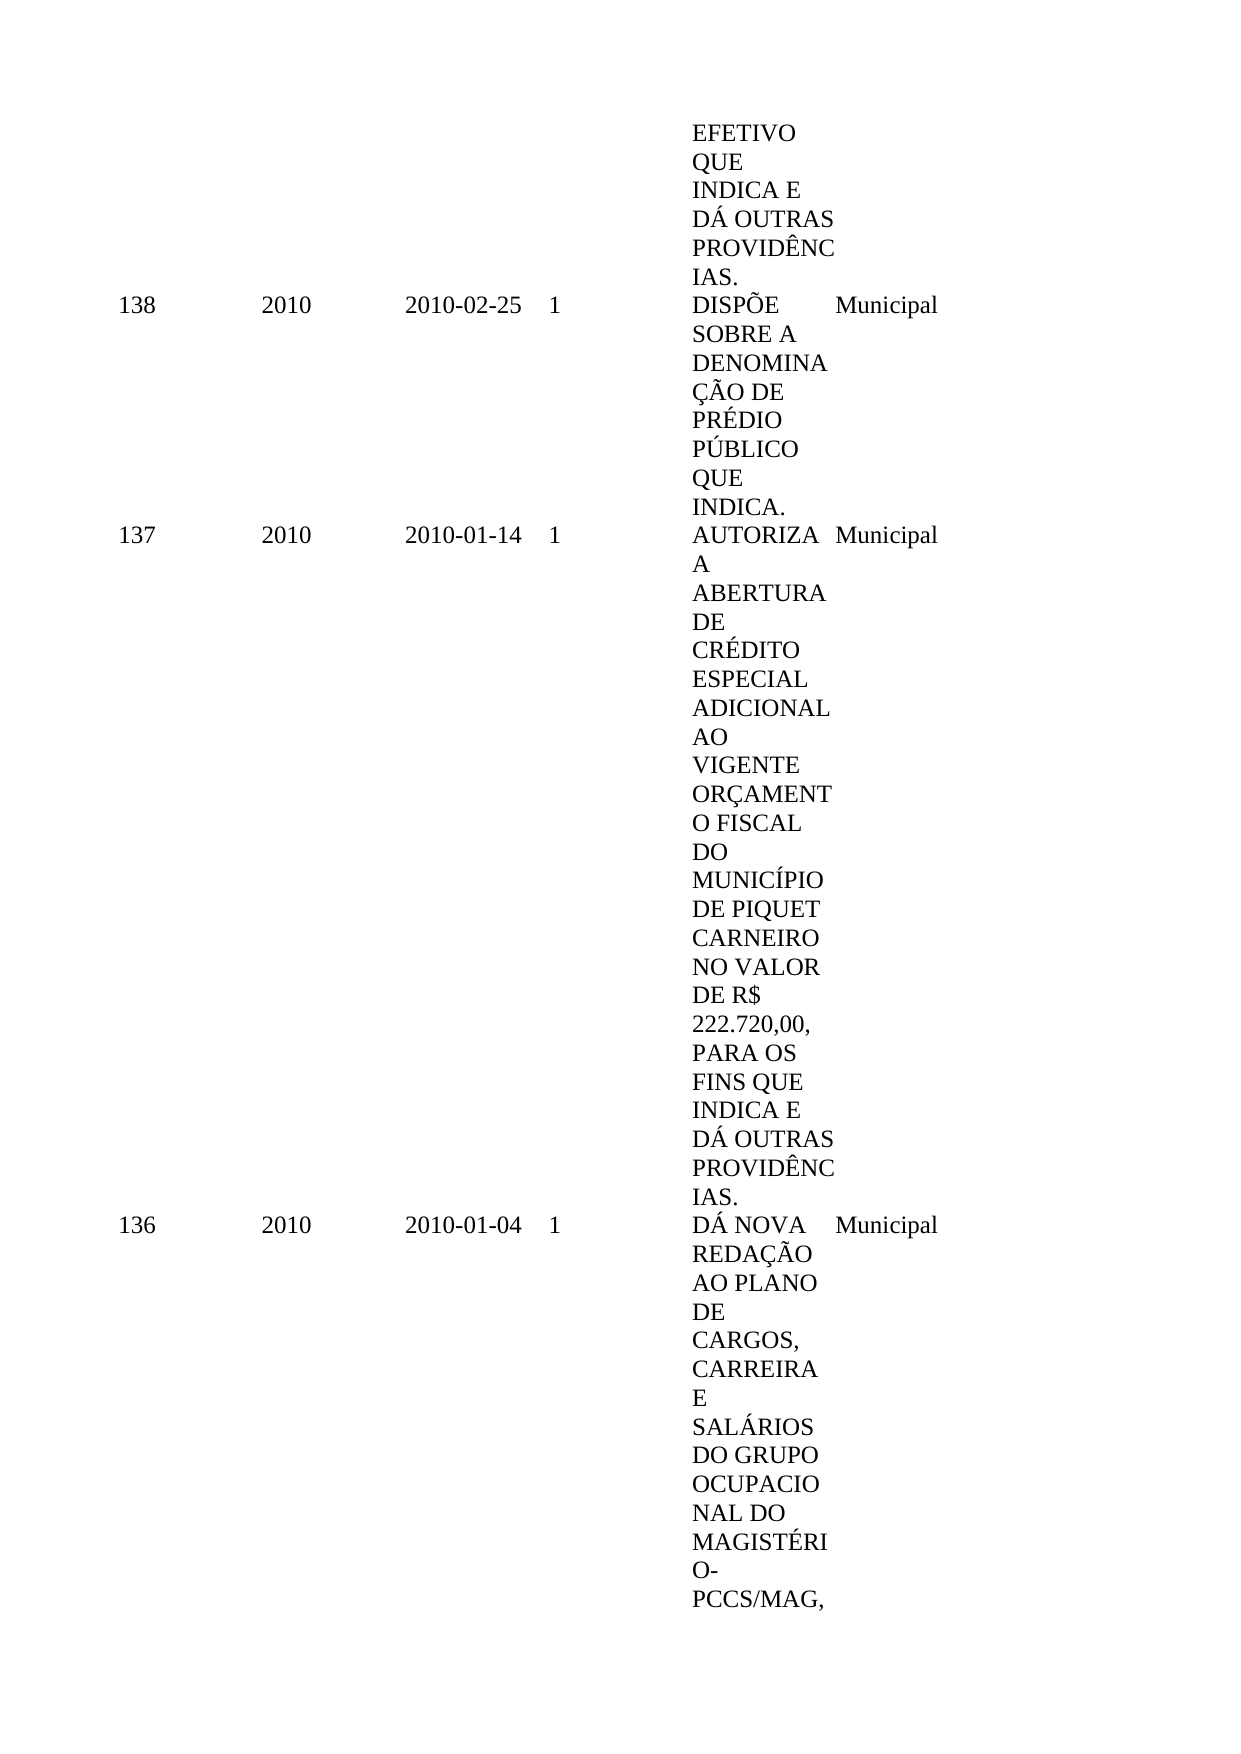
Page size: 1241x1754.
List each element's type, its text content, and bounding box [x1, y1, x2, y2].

table_cell 1 [548, 291, 692, 521]
table_cell EFETIVO QUE INDICA E DÁ OUTRAS PROVIDÊNCIAS. [692, 118, 835, 291]
table_cell [261, 118, 405, 291]
table_cell [979, 521, 1122, 1211]
table_cell [979, 118, 1122, 291]
table_cell [548, 118, 692, 291]
table_cell 1 [548, 1211, 692, 1613]
table_cell [979, 291, 1122, 521]
table_cell 2010-01-04 [405, 1211, 548, 1613]
table_cell 2010-02-25 [405, 291, 548, 521]
table_cell DÁ NOVA REDAÇÃO AO PLANO DE CARGOS, CARREIRA E SALÁRIOS DO GRUPO OCUPACIONAL DO MAGISTÉRIO- PCCS/MAG, [692, 1211, 835, 1613]
table_cell 2010 [261, 521, 405, 1211]
table_cell Municipal [835, 291, 979, 521]
table_cell AUTORIZA A ABERTURA DE CRÉDITO ESPECIAL ADICIONAL AO VIGENTE ORÇAMENTO FISCAL DO MUNICÍPIO DE PIQUET CARNEIRO NO VALOR DE R$ 222.720,00, PARA OS FINS QUE INDICA E DÁ OUTRAS PROVIDÊNCIAS. [692, 521, 835, 1211]
table_cell [118, 118, 261, 291]
table_cell [405, 118, 548, 291]
table_cell 136 [118, 1211, 261, 1613]
table_cell [979, 1211, 1122, 1613]
table_cell 2010 [261, 291, 405, 521]
table_cell [835, 118, 979, 291]
table_cell Municipal [835, 521, 979, 1211]
table_cell 2010 [261, 1211, 405, 1613]
table_cell 137 [118, 521, 261, 1211]
table_cell Municipal [835, 1211, 979, 1613]
table_cell 2010-01-14 [405, 521, 548, 1211]
table_cell 1 [548, 521, 692, 1211]
table_cell DISPÕE SOBRE A DENOMINAÇÃO DE PRÉDIO PÚBLICO QUE INDICA. [692, 291, 835, 521]
table_cell 138 [118, 291, 261, 521]
